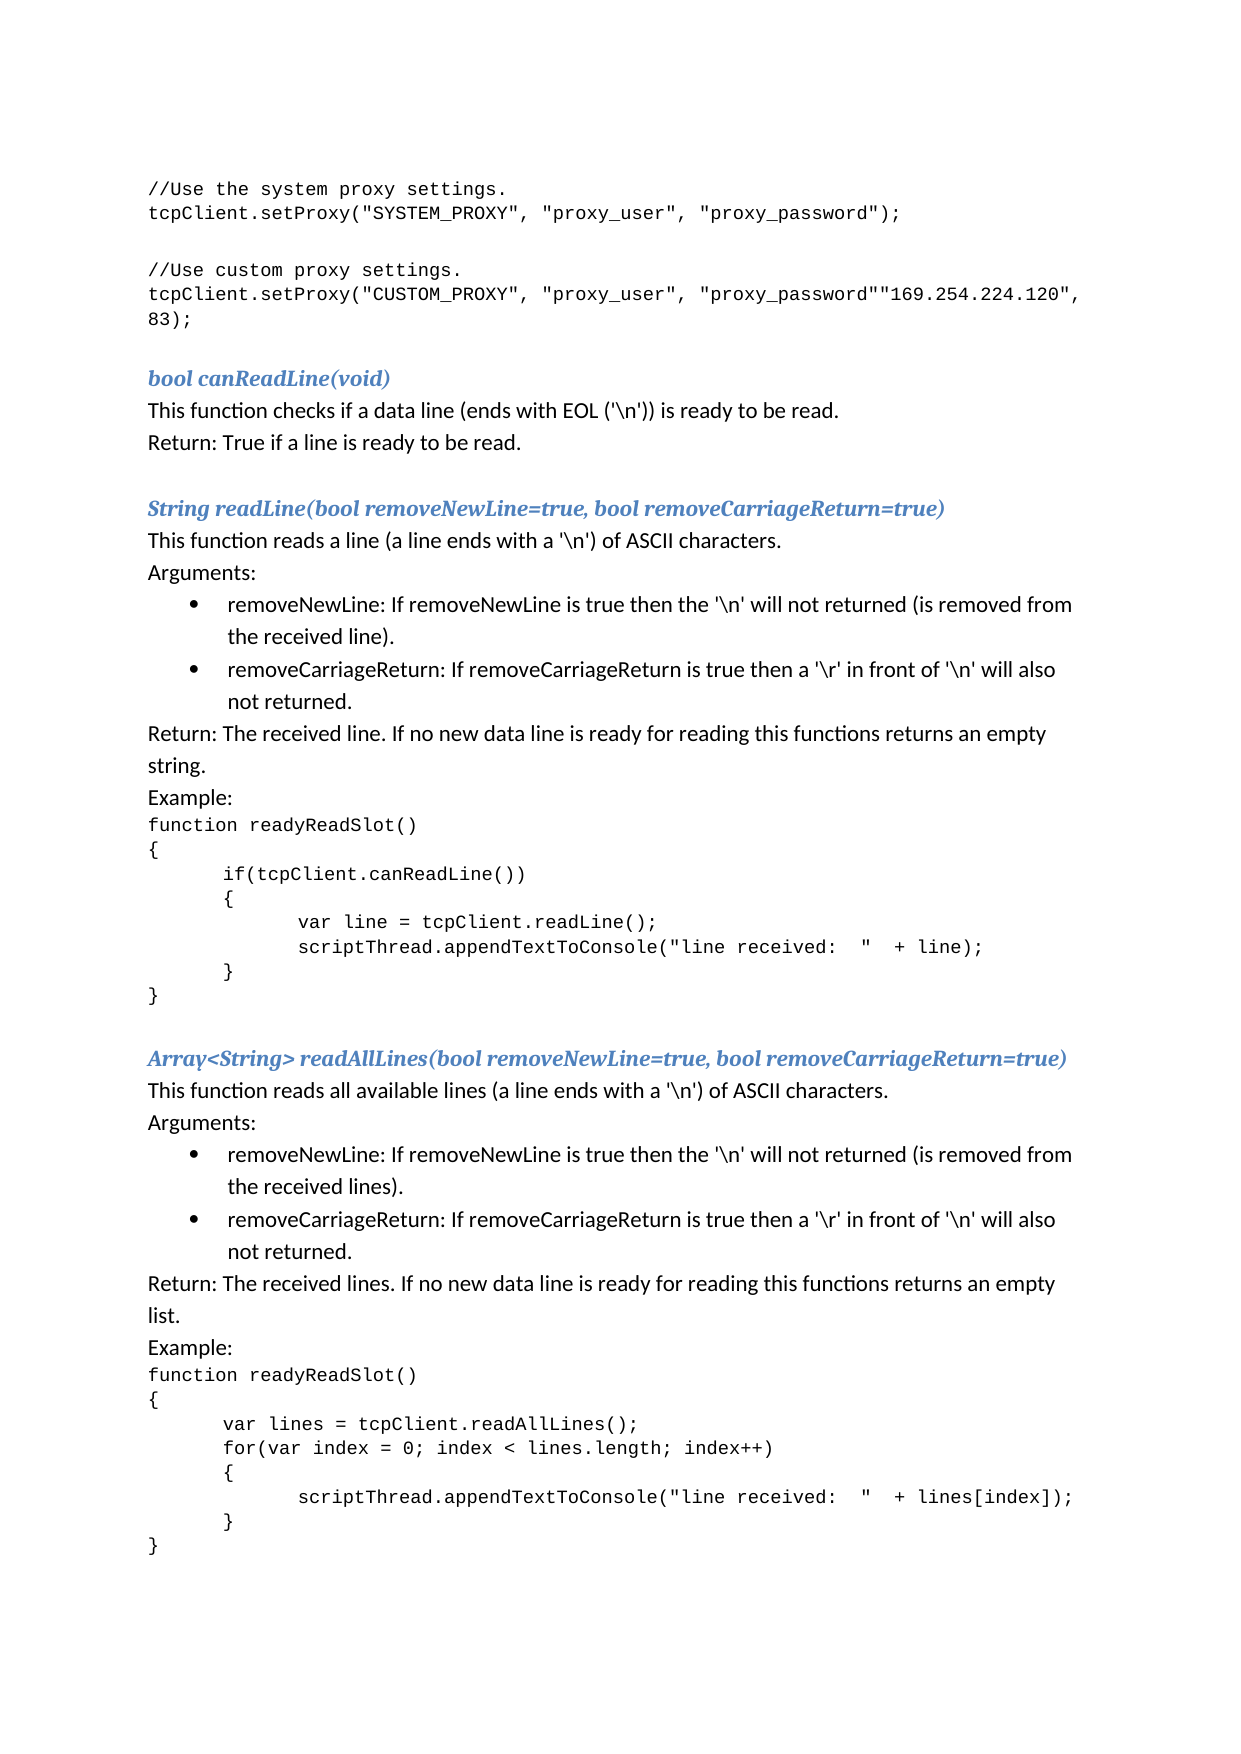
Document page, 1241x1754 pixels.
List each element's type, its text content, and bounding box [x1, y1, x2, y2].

text scriptThread.appendTextToConsole("line received: " + lines[index]); [148, 1487, 1093, 1509]
text { [148, 840, 1093, 861]
text This function checks if a data line (ends with EOL ('\n')) is ready to be read. [148, 396, 1093, 424]
text Return: True if a line is ready to be read. [148, 428, 1093, 456]
text Example: [148, 1333, 1093, 1361]
list removeCarriageReturn: If removeCarriageReturn is true then a '\r' in front of '\n' will also not returned. [190, 1205, 1093, 1265]
text } [148, 962, 1093, 983]
list removeNewLine: If removeNewLine is true then the '\n' will not returned (is removed from the received lines). [190, 1140, 1093, 1201]
text Return: The received lines. If no new data line is ready for reading this functions returns an empty list. [148, 1269, 1093, 1329]
text This function reads all available lines (a line ends with a '\n') of ASCII characters. [148, 1076, 1093, 1104]
text } [148, 1536, 1093, 1557]
text scriptThread.appendTextToConsole("line received: " + line); [148, 937, 1093, 959]
text { [148, 1463, 1093, 1484]
text for(var index = 0; index < lines.length; index++) [148, 1439, 1093, 1460]
text function readyReadSlot() [148, 816, 1093, 837]
text Example: [148, 783, 1093, 811]
subtitle Array<String> readAllLines(bool removeNewLine=true, bool removeCarriageReturn=true) [148, 1046, 1093, 1072]
text var lines = tcpClient.readAllLines(); [148, 1414, 1093, 1436]
text tcpClient.setProxy("CUSTOM_PROXY", "proxy_user", "proxy_password""169.254.224.120", 83); [148, 285, 1093, 331]
text This function reads a line (a line ends with a '\n') of ASCII characters. [148, 526, 1093, 554]
text Return: The received line. If no new data line is ready for reading this functions returns an empty string. [148, 719, 1093, 779]
subtitle String readLine(bool removeNewLine=true, bool removeCarriageReturn=true) [148, 496, 1093, 522]
text { [148, 889, 1093, 910]
text { [148, 1390, 1093, 1411]
text tcpClient.setProxy("SYSTEM_PROXY", "proxy_user", "proxy_password"); [148, 204, 1093, 225]
text function readyReadSlot() [148, 1366, 1093, 1387]
list removeNewLine: If removeNewLine is true then the '\n' will not returned (is removed from the received line). [190, 590, 1093, 651]
text var line = tcpClient.readLine(); [148, 913, 1093, 934]
list removeCarriageReturn: If removeCarriageReturn is true then a '\r' in front of '\n' will also not returned. [190, 655, 1093, 715]
text //Use the system proxy settings. [148, 180, 1093, 201]
subtitle bool canReadLine(void) [148, 366, 1093, 392]
text //Use custom proxy settings. [148, 261, 1093, 282]
text } [148, 986, 1093, 1007]
text } [148, 1512, 1093, 1533]
text if(tcpClient.canReadLine()) [148, 864, 1093, 886]
text Arguments: [148, 558, 1093, 586]
text Arguments: [148, 1108, 1093, 1136]
